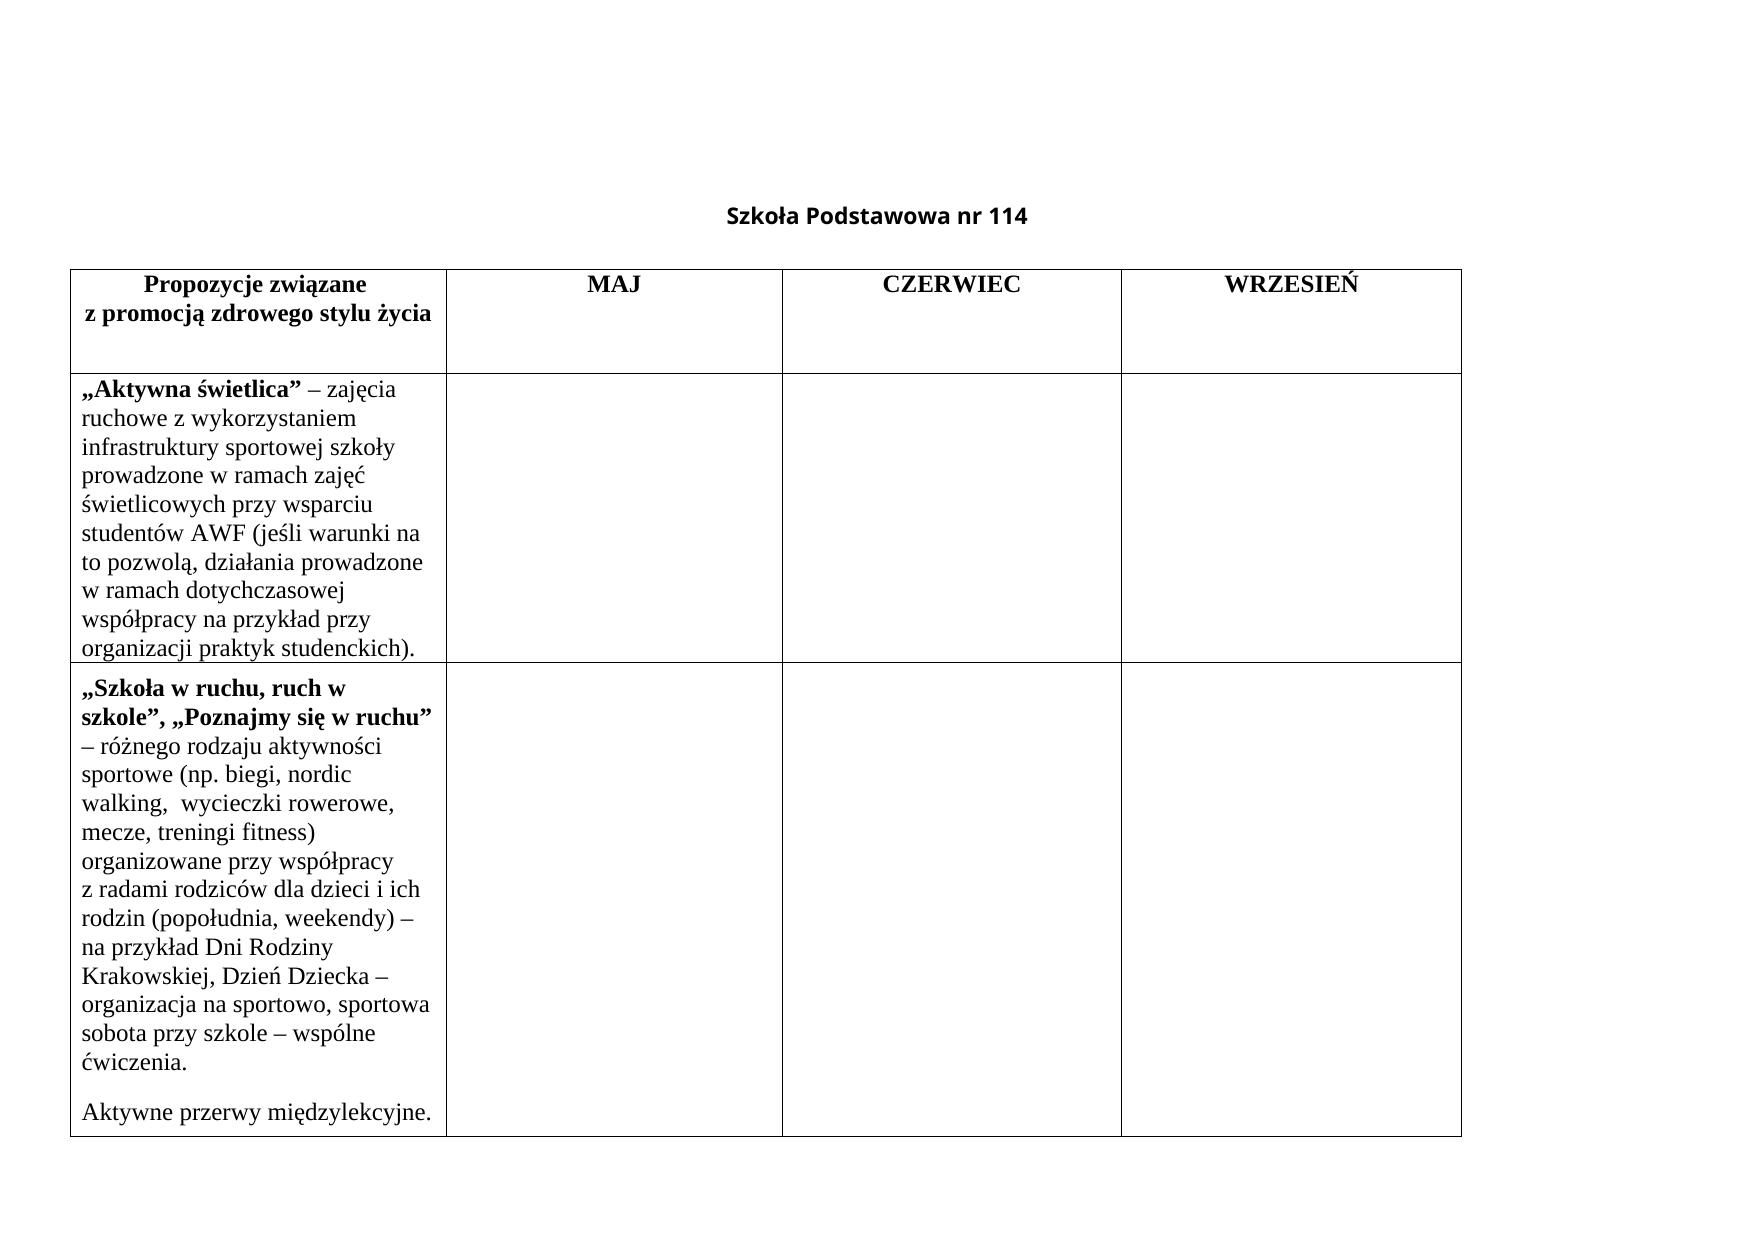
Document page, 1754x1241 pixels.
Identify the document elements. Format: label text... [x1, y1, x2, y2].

table_cell [447, 374, 782, 662]
table_header Propozycje związane z promocją zdrowego stylu życia [71, 270, 446, 373]
table_cell [783, 374, 1121, 662]
table_cell [1122, 663, 1461, 1136]
table_cell „Szkoła w ruchu, ruch w szkole”, „Poznajmy się w ruchu” – różnego rodzaju aktywności sportowe (np. biegi, nordic walking, wycieczki rowerowe, mecze, treningi fitness) organizowane przy współpracy z radami rodziców dla dzieci i ich rodzin (popołudnia, weekendy) – na przykład Dni Rodziny Krakowskiej, Dzień Dziecka – organizacja na sportowo, sportowa sobota przy szkole – wspólne ćwiczenia. Aktywne przerwy międzylekcyjne. [71, 663, 446, 1136]
table_header MAJ [447, 270, 782, 373]
text Szkoła Podstawowa nr 114 [148, 200, 1606, 231]
table_header WRZESIEŃ [1122, 270, 1461, 373]
table_cell [447, 663, 782, 1136]
table_header CZERWIEC [783, 270, 1121, 373]
table_cell [1122, 374, 1461, 662]
table_cell „Aktywna świetlica” – zajęcia ruchowe z wykorzystaniem infrastruktury sportowej szkoły prowadzone w ramach zajęć świetlicowych przy wsparciu studentów AWF (jeśli warunki na to pozwolą, działania prowadzone w ramach dotychczasowej współpracy na przykład przy organizacji praktyk studenckich). [71, 374, 446, 662]
table_cell [783, 663, 1121, 1136]
